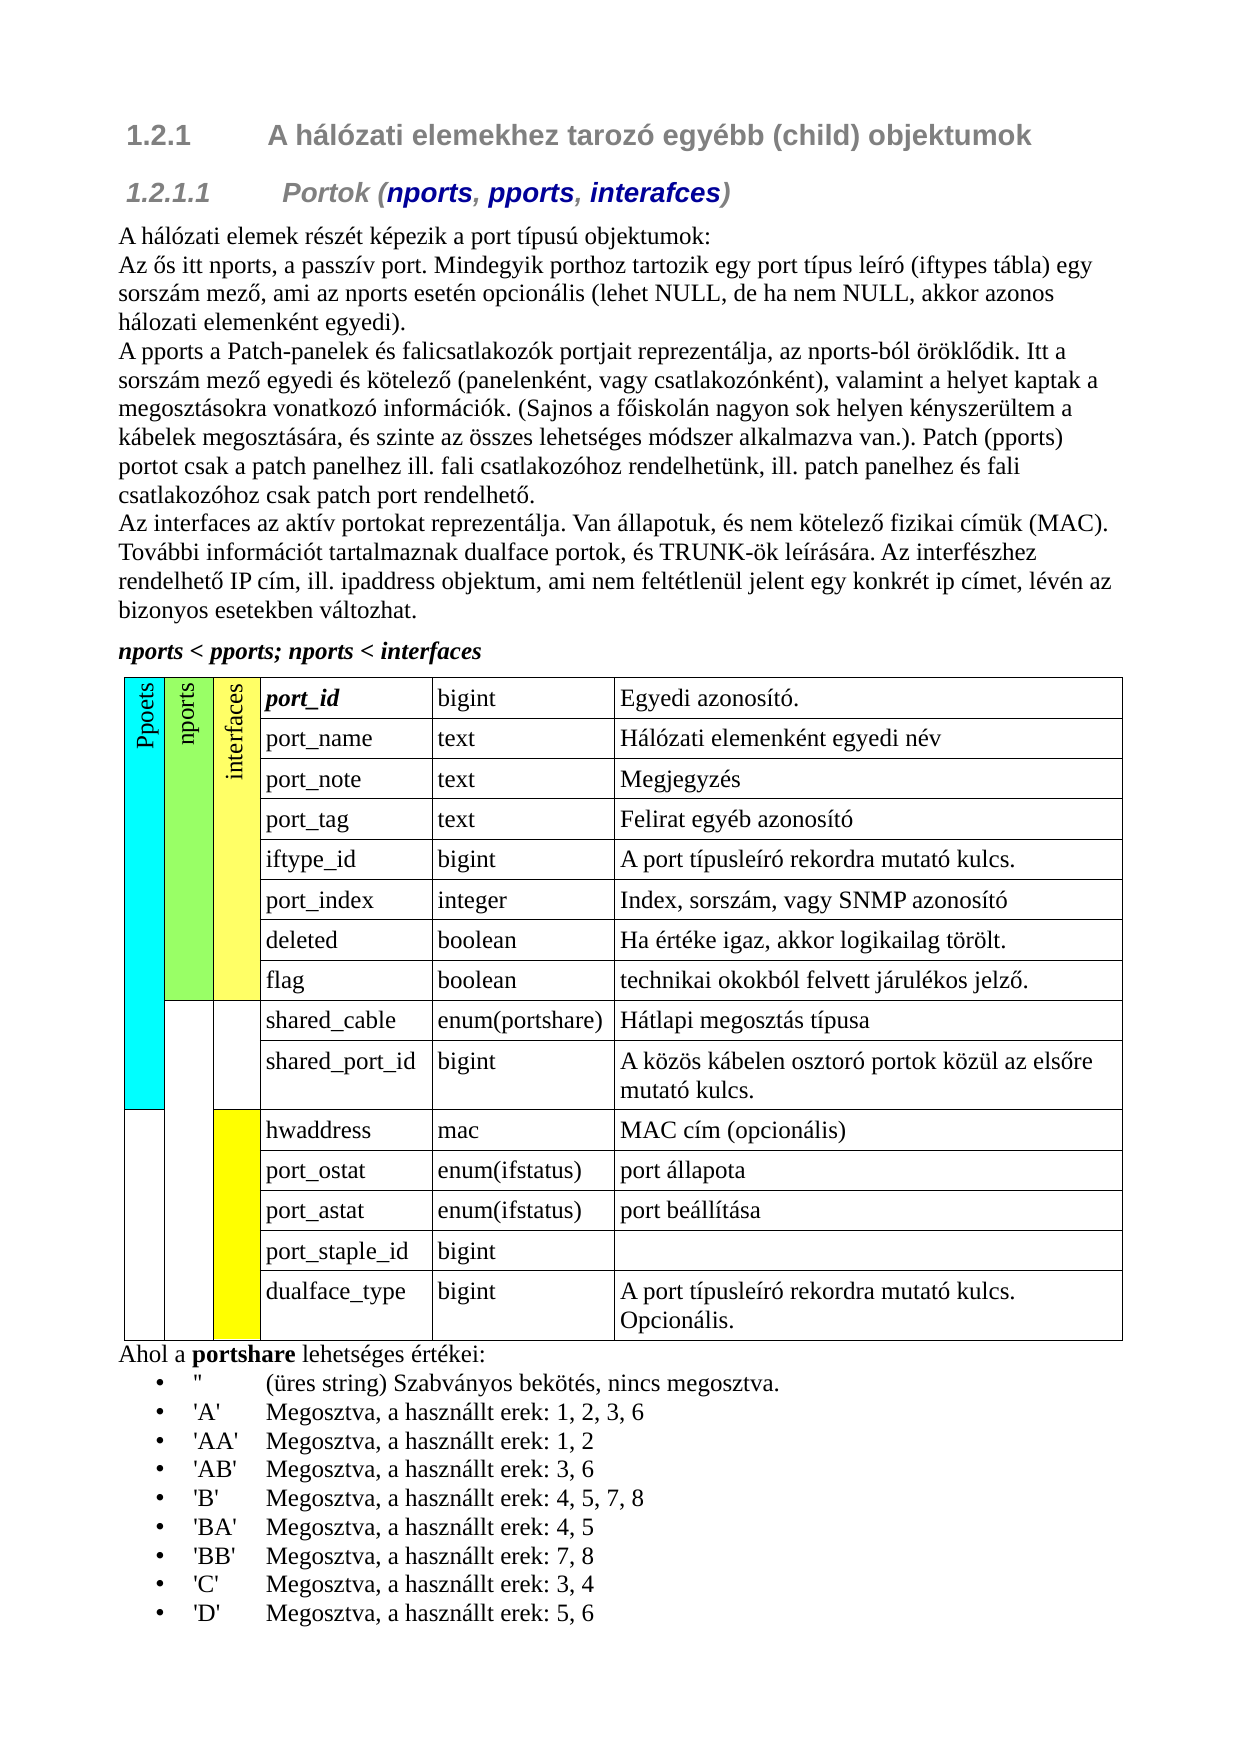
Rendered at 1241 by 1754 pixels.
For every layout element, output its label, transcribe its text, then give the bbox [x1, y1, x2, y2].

text Az ős itt nports, a passzív port. Mindegyik porthoz tartozik egy port típus leíró (iftypes tábla) egy sorszám mező, ami az nports esetén opcionális (lehet NULL, de ha nem NULL, akkor azonos hálozati elemenként egyedi). [118, 250, 1122, 336]
text Az interfaces az aktív portokat reprezentálja. Van állapotuk, és nem kötelező fizikai címük (MAC). További információt tartalmaznak dualface portok, és TRUNK-ök leírására. Az interfészhez rendelhető IP cím, ill. ipaddress objektum, ami nem feltétlenül jelent egy konkrét ip címet, lévén az bizonyos esetekben változhat. [118, 508, 1122, 623]
table_cell text [433, 719, 614, 758]
table_cell iftype_id [261, 840, 432, 879]
table_cell boolean [433, 920, 614, 959]
table_cell [165, 1001, 213, 1339]
table_cell bigint [433, 840, 614, 879]
table_cell bigint [433, 1041, 614, 1109]
list 'AA' Megosztva, a használlt erek: 1, 2 [156, 1426, 1122, 1454]
table_cell Megjegyzés [615, 759, 1122, 798]
list 'A' Megosztva, a használlt erek: 1, 2, 3, 6 [156, 1397, 1122, 1426]
table_cell shared_port_id [261, 1041, 432, 1109]
text A pports a Patch-panelek és falicsatlakozók portjait reprezentálja, az nports-ból öröklődik. Itt a sorszám mező egyedi és kötelező (panelenként, vagy csatlakozónként), valamint a helyet kaptak a megosztásokra vonatkozó információk. (Sajnos a főiskolán nagyon sok helyen kényszerültem a kábelek megosztására, és szinte az összes lehetséges módszer alkalmazva van.). Patch (pports) portot csak a patch panelhez ill. fali csatlakozóhoz rendelhetünk, ill. patch panelhez és fali csatlakozóhoz csak patch port rendelhető. [118, 336, 1122, 508]
table_cell bigint [433, 1271, 614, 1339]
table_header Ppoets [125, 678, 164, 1109]
text Ahol a portshare lehetséges értékei: [118, 1339, 1122, 1368]
table_cell port_tag [261, 799, 432, 838]
table_cell mac [433, 1110, 614, 1149]
table_cell deleted [261, 920, 432, 959]
list 'AB' Megosztva, a használlt erek: 3, 6 [156, 1454, 1122, 1483]
table_cell bigint [433, 1231, 614, 1270]
list 'B' Megosztva, a használlt erek: 4, 5, 7, 8 [156, 1483, 1122, 1512]
table_cell port_note [261, 759, 432, 798]
table_cell hwaddress [261, 1110, 432, 1149]
text A hálózati elemek részét képezik a port típusú objektumok: [118, 221, 1122, 250]
table_header Egyedi azonosító. [615, 678, 1122, 718]
table_header nports [165, 678, 213, 1000]
table_cell [615, 1231, 1122, 1270]
subtitle Portok (nports, pports, interafces) [118, 177, 1122, 208]
table_cell Hátlapi megosztás típusa [615, 1001, 1122, 1040]
table_cell port_index [261, 880, 432, 919]
table_cell port_name [261, 719, 432, 758]
table_cell shared_cable [261, 1001, 432, 1040]
table_cell Felirat egyéb azonosító [615, 799, 1122, 838]
table_cell Ha értéke igaz, akkor logikailag törölt. [615, 920, 1122, 959]
table_header port_id [261, 678, 432, 718]
table_cell port_ostat [261, 1151, 432, 1190]
table_cell flag [261, 961, 432, 1000]
table_cell [125, 1110, 164, 1339]
table_cell A port típusleíró rekordra mutató kulcs. Opcionális. [615, 1271, 1122, 1339]
text nports < pports; nports < interfaces [118, 636, 1122, 665]
table_cell [214, 1001, 260, 1109]
list 'D' Megosztva, a használlt erek: 5, 6 [156, 1598, 1122, 1627]
table_header interfaces [214, 678, 260, 1000]
table_cell [214, 1110, 260, 1339]
table_cell text [433, 799, 614, 838]
table_cell port beállítása [615, 1191, 1122, 1230]
list 'C' Megosztva, a használlt erek: 3, 4 [156, 1569, 1122, 1598]
table_cell technikai okokból felvett járulékos jelző. [615, 961, 1122, 1000]
table_cell integer [433, 880, 614, 919]
list '' (üres string) Szabványos bekötés, nincs megosztva. [156, 1368, 1122, 1397]
table_cell dualface_type [261, 1271, 432, 1339]
table_cell enum(portshare) [433, 1001, 614, 1040]
table_cell text [433, 759, 614, 798]
table_cell enum(ifstatus) [433, 1191, 614, 1230]
table_cell port_staple_id [261, 1231, 432, 1270]
table_cell A közös kábelen osztoró portok közül az elsőre mutató kulcs. [615, 1041, 1122, 1109]
table_cell Index, sorszám, vagy SNMP azonosító [615, 880, 1122, 919]
table_cell port állapota [615, 1151, 1122, 1190]
table_cell Hálózati elemenként egyedi név [615, 719, 1122, 758]
table_cell enum(ifstatus) [433, 1151, 614, 1190]
table_cell port_astat [261, 1191, 432, 1230]
table_cell A port típusleíró rekordra mutató kulcs. [615, 840, 1122, 879]
list 'BA' Megosztva, a használlt erek: 4, 5 [156, 1512, 1122, 1541]
list 'BB' Megosztva, a használlt erek: 7, 8 [156, 1541, 1122, 1569]
table_cell boolean [433, 961, 614, 1000]
table_header bigint [433, 678, 614, 718]
table_cell MAC cím (opcionális) [615, 1110, 1122, 1149]
subtitle A hálózati elemekhez tarozó egyébb (child) objektumok [118, 118, 1122, 152]
